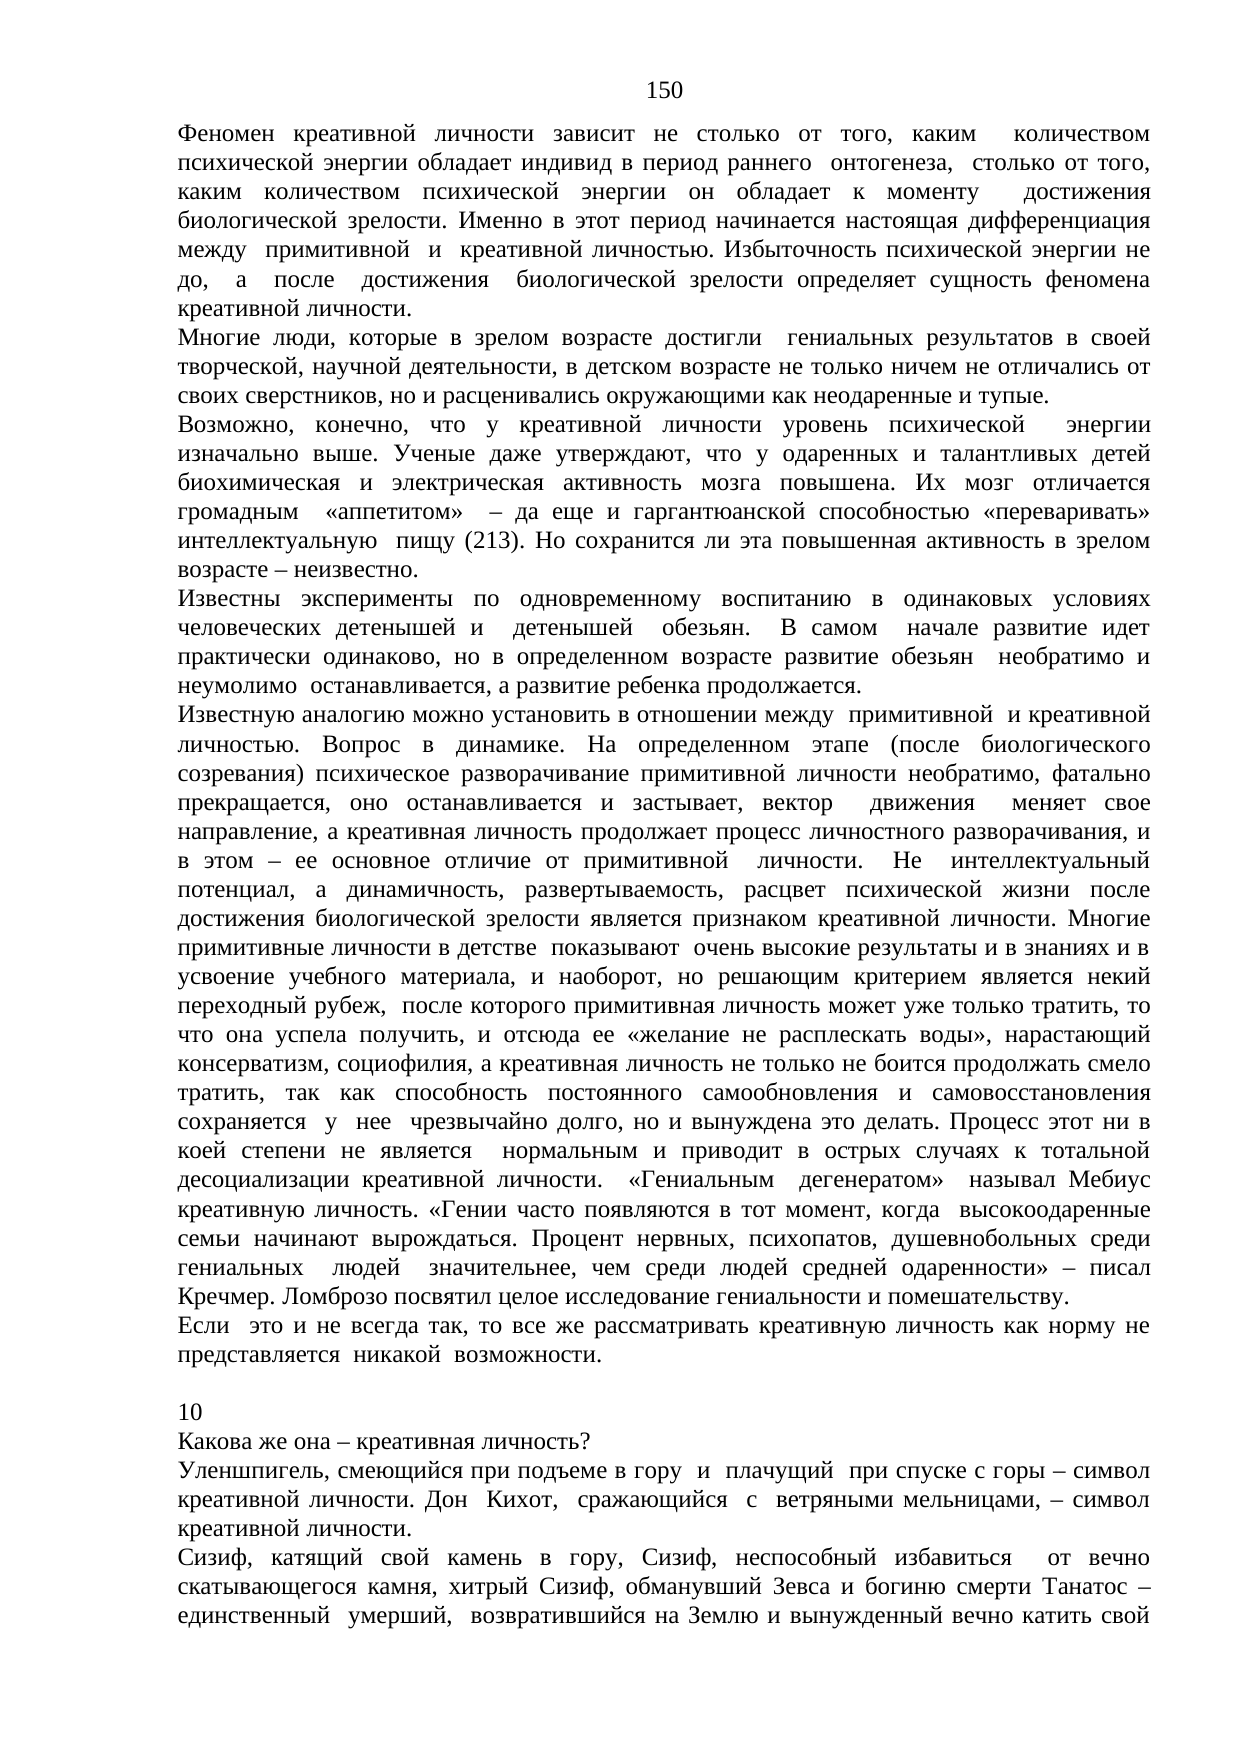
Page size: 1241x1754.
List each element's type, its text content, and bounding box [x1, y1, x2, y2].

text Сизиф, катящий свой камень в гору, Сизиф, неспособный избавиться от вечно скатывающегося камня, хитрый Сизиф, обманувший Зевса и богиню смерти Танатос – единственный умерший, возвратившийся на Землю и вынужденный вечно катить свой [177, 1542, 1152, 1629]
text Известную аналогию можно установить в отношении между примитивной и креативной личностью. Вопрос в динамике. На определенном этапе (после биологического созревания) психическое разворачивание примитивной личности необратимо, фатально прекращается, оно останавливается и застывает, вектор движения меняет свое направление, а креативная личность продолжает процесс личностного разворачивания, и в этом – ее основное отличие от примитивной личности. Не интеллектуальный потенциал, а динамичность, развертываемость, расцвет психической жизни после достижения биологической зрелости является признаком креативной личности. Многие примитивные личности в детстве показывают очень высокие результаты и в знаниях и в усвоение учебного материала, и наоборот, но решающим критерием является некий переходный рубеж, после которого примитивная личность может уже только тратить, то что она успела получить, и отсюда ее «желание не расплескать воды», нарастающий консерватизм, социофилия, а креативная личность не только не боится продолжать смело тратить, так как способность постоянного самообновления и самовосстановления сохраняется у нее чрезвычайно долго, но и вынуждена это делать. Процесс этот ни в коей степени не является нормальным и приводит в острых случаях к тотальной десоциализации креативной личности. «Гениальным дегенератом» называл Мебиус креативную личность. «Гении часто появляются в тот момент, когда высокоодаренные семьи начинают вырождаться. Процент нервных, психопатов, душевнобольных среди гениальных людей значительнее, чем среди людей средней одаренности» – писал Кречмер. Ломброзо посвятил целое исследование гениальности и помешательству. [177, 699, 1152, 1310]
text Феномен креативной личности зависит не столько от того, каким количеством психической энергии обладает индивид в период раннего онтогенеза, столько от того, каким количеством психической энергии он обладает к моменту достижения биологической зрелости. Именно в этот период начинается настоящая дифференциация между примитивной и креативной личностью. Избыточность психической энергии не до, а после достижения биологической зрелости определяет сущность феномена креативной личности. [177, 118, 1152, 322]
text 10 [177, 1397, 1152, 1426]
text Известны эксперименты по одновременному воспитанию в одинаковых условиях человеческих детенышей и детенышей обезьян. В самом начале развитие идет практически одинаково, но в определенном возрасте развитие обезьян необратимо и неумолимо останавливается, а развитие ребенка продолжается. [177, 583, 1152, 699]
text Если это и не всегда так, то все же рассматривать креативную личность как норму не представляется никакой возможности. [177, 1310, 1152, 1368]
text Уленшпигель, смеющийся при подъеме в гору и плачущий при спуске с горы – символ креативной личности. Дон Кихот, сражающийся с ветряными мельницами, – символ креативной личности. [177, 1455, 1152, 1542]
text Какова же она – креативная личность? [177, 1426, 1152, 1455]
text Многие люди, которые в зрелом возрасте достигли гениальных результатов в своей творческой, научной деятельности, в детском возрасте не только ничем не отличались от своих сверстников, но и расценивались окружающими как неодаренные и тупые. [177, 322, 1152, 409]
text Возможно, конечно, что у креативной личности уровень психической энергии изначально выше. Ученые даже утверждают, что у одаренных и талантливых детей биохимическая и электрическая активность мозга повышена. Их мозг отличается громадным «аппетитом» – да еще и гаргантюанской способностью «переваривать» интеллектуальную пищу (213). Но сохранится ли эта повышенная активность в зрелом возрасте – неизвестно. [177, 409, 1152, 583]
